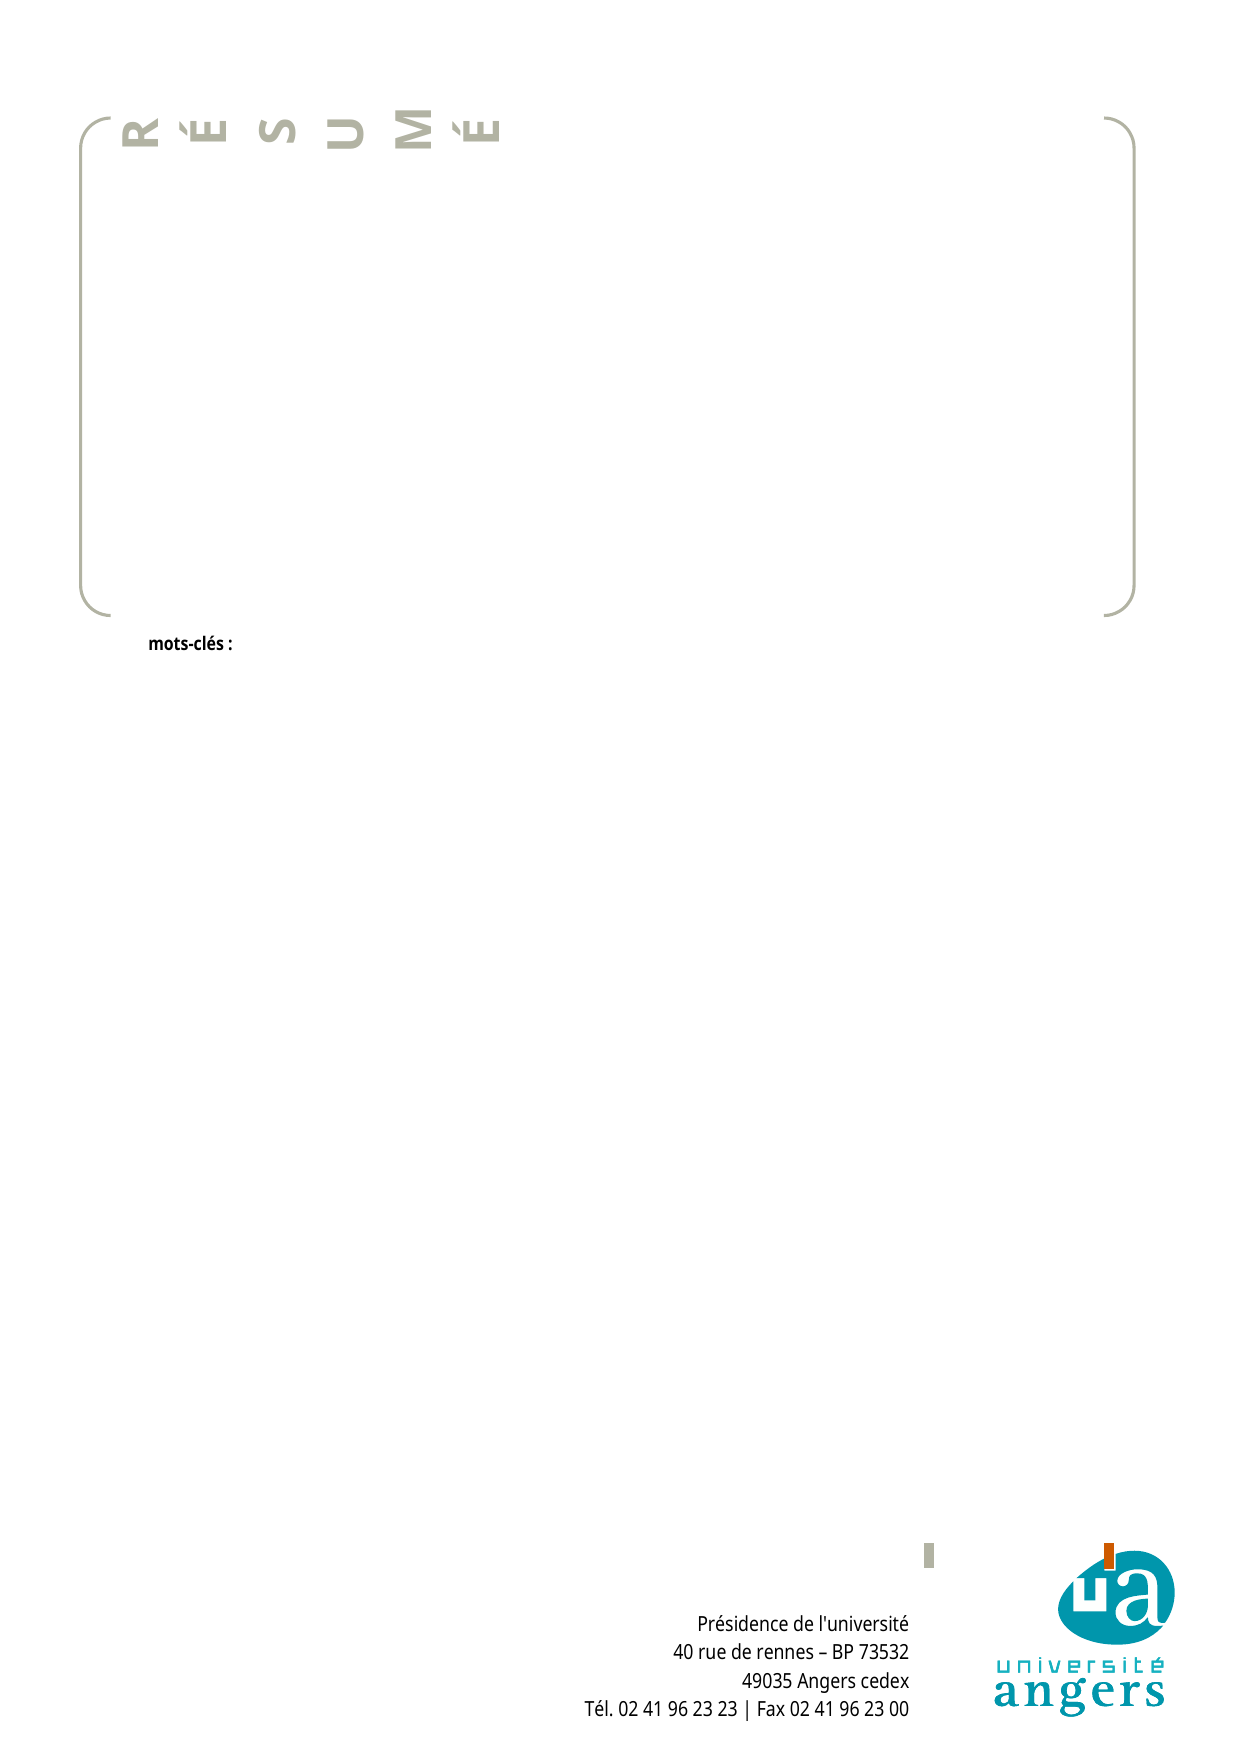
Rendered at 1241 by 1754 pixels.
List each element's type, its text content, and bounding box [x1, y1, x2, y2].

table_header mots-clés : [137, 630, 1105, 746]
table_header [81, 630, 137, 746]
